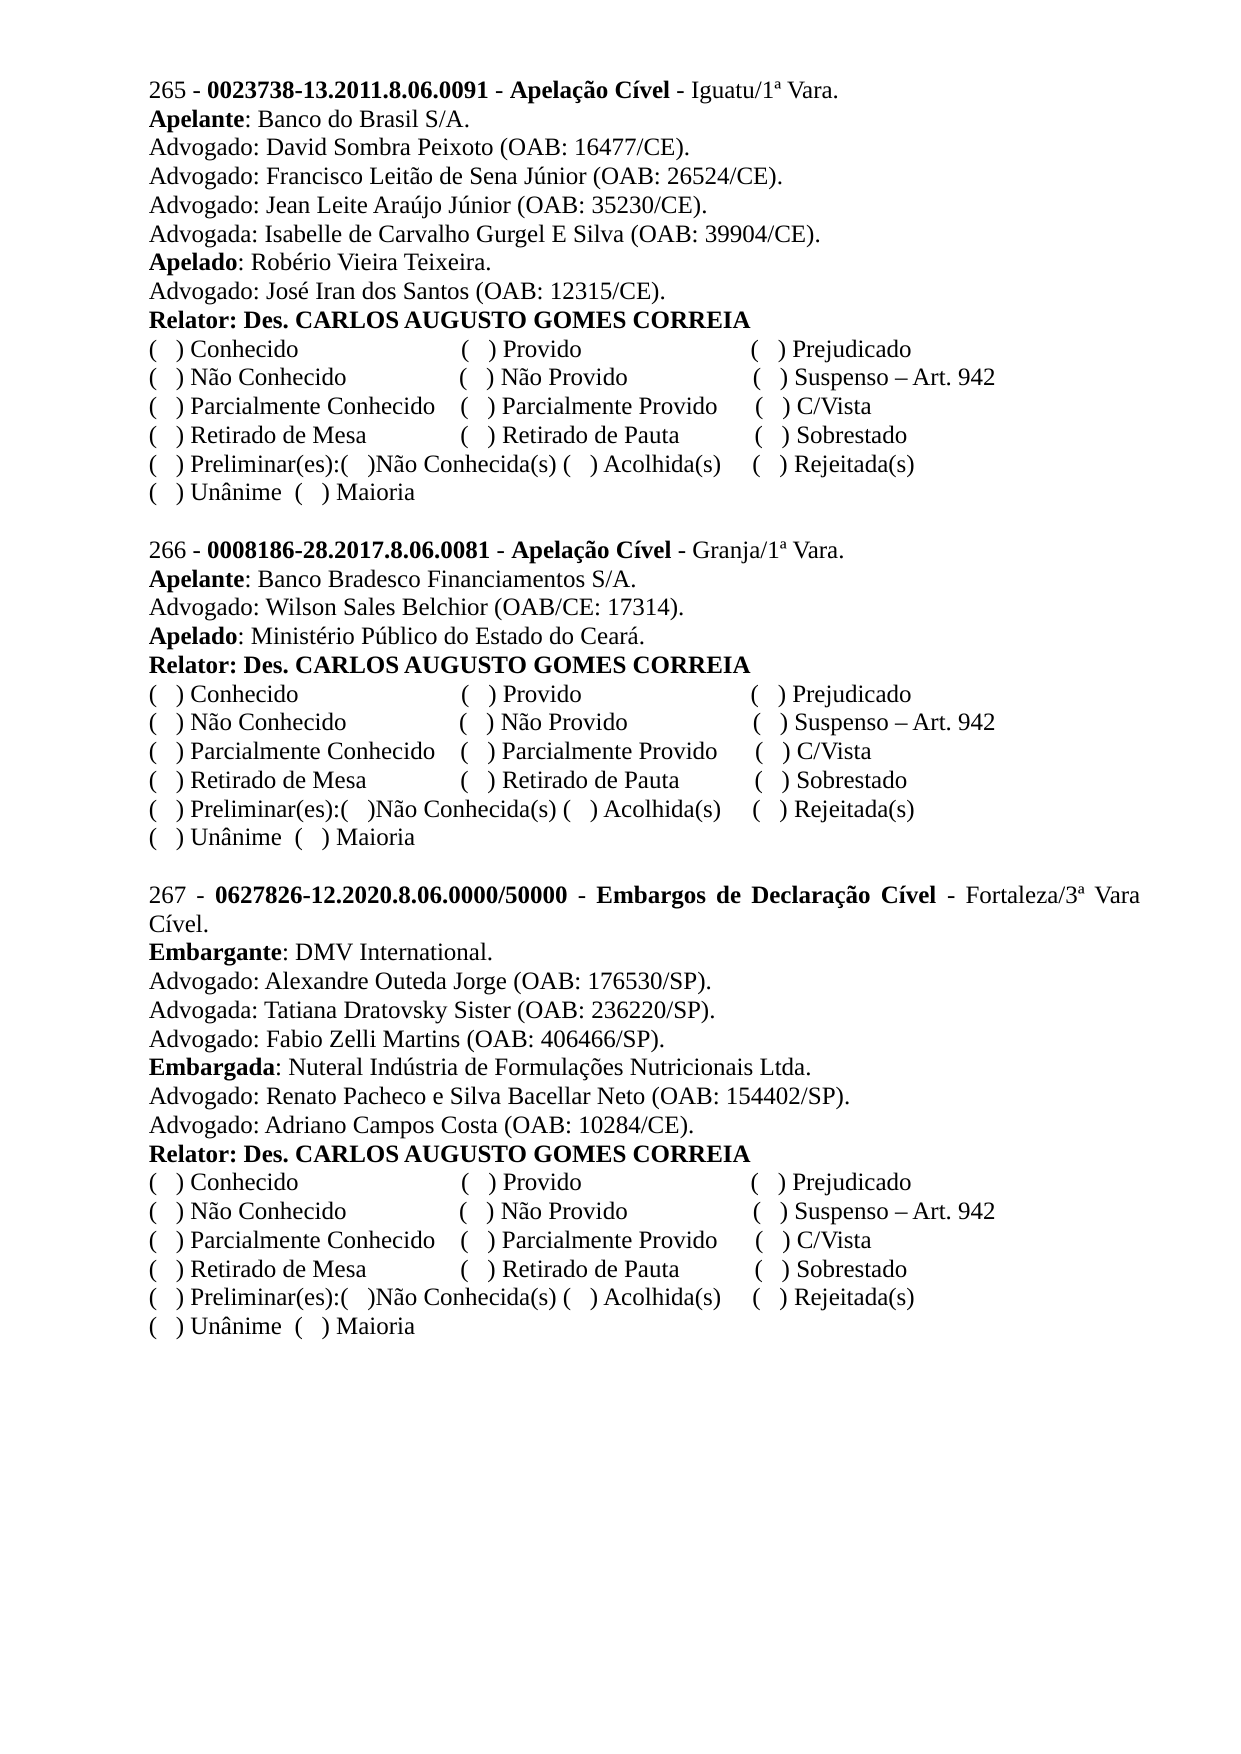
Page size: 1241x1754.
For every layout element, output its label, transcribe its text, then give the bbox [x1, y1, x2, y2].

text Apelante: Banco Bradesco Financiamentos S/A. [148, 564, 1141, 592]
text ( ) Unânime ( ) Maioria [148, 822, 1158, 851]
text 266 - 0008186-28.2017.8.06.0081 - Apelação Cível - Granja/1ª Vara. [148, 535, 1141, 564]
text ( ) Não Conhecido ( ) Não Provido ( ) Suspenso – Art. 942 [148, 362, 1158, 391]
text ( ) Não Conhecido ( ) Não Provido ( ) Suspenso – Art. 942 [148, 707, 1158, 736]
text ( ) Preliminar(es):( )Não Conhecida(s) ( ) Acolhida(s) ( ) Rejeitada(s) [148, 1282, 1158, 1311]
text ( ) Conhecido ( ) Provido ( ) Prejudicado [148, 1167, 1141, 1196]
text ( ) Preliminar(es):( )Não Conhecida(s) ( ) Acolhida(s) ( ) Rejeitada(s) [148, 794, 1158, 822]
text ( ) Retirado de Mesa ( ) Retirado de Pauta ( ) Sobrestado [148, 1254, 1158, 1282]
text Advogado: José Iran dos Santos (OAB: 12315/CE). [148, 276, 1141, 305]
text Relator: Des. CARLOS AUGUSTO GOMES CORREIA [148, 1139, 1141, 1167]
text Advogada: Isabelle de Carvalho Gurgel E Silva (OAB: 39904/CE). [148, 219, 1141, 247]
text Advogado: Francisco Leitão de Sena Júnior (OAB: 26524/CE). [148, 161, 1141, 190]
text 267 - 0627826-12.2020.8.06.0000/50000 - Embargos de Declaração Cível - Fortaleza/3ª Vara Cível. [148, 880, 1141, 937]
text Embargante: DMV International. [148, 937, 1141, 966]
text ( ) Conhecido ( ) Provido ( ) Prejudicado [148, 334, 1141, 362]
text Advogado: Renato Pacheco e Silva Bacellar Neto (OAB: 154402/SP). [148, 1081, 1141, 1110]
text Apelado: Robério Vieira Teixeira. [148, 247, 1141, 276]
text ( ) Parcialmente Conhecido ( ) Parcialmente Provido ( ) C/Vista [148, 391, 1158, 420]
text ( ) Parcialmente Conhecido ( ) Parcialmente Provido ( ) C/Vista [148, 736, 1158, 765]
text Apelante: Banco do Brasil S/A. [148, 104, 1141, 132]
text 265 - 0023738-13.2011.8.06.0091 - Apelação Cível - Iguatu/1ª Vara. [148, 75, 1141, 104]
text ( ) Preliminar(es):( )Não Conhecida(s) ( ) Acolhida(s) ( ) Rejeitada(s) [148, 449, 1158, 477]
text Apelado: Ministério Público do Estado do Ceará. [148, 621, 1141, 650]
text Advogado: Alexandre Outeda Jorge (OAB: 176530/SP). [148, 966, 1141, 995]
text Relator: Des. CARLOS AUGUSTO GOMES CORREIA [148, 305, 1141, 334]
text Advogado: Adriano Campos Costa (OAB: 10284/CE). [148, 1110, 1141, 1139]
text Embargada: Nuteral Indústria de Formulações Nutricionais Ltda. [148, 1052, 1141, 1081]
text Advogado: Wilson Sales Belchior (OAB/CE: 17314). [148, 592, 1141, 621]
text ( ) Retirado de Mesa ( ) Retirado de Pauta ( ) Sobrestado [148, 420, 1158, 449]
text Advogado: David Sombra Peixoto (OAB: 16477/CE). [148, 132, 1141, 161]
text ( ) Unânime ( ) Maioria [148, 477, 1158, 506]
text ( ) Conhecido ( ) Provido ( ) Prejudicado [148, 679, 1141, 707]
text Advogado: Fabio Zelli Martins (OAB: 406466/SP). [148, 1024, 1141, 1052]
text Relator: Des. CARLOS AUGUSTO GOMES CORREIA [148, 650, 1141, 679]
text Advogado: Jean Leite Araújo Júnior (OAB: 35230/CE). [148, 190, 1141, 219]
text ( ) Não Conhecido ( ) Não Provido ( ) Suspenso – Art. 942 [148, 1196, 1158, 1225]
text Advogada: Tatiana Dratovsky Sister (OAB: 236220/SP). [148, 995, 1141, 1024]
text ( ) Parcialmente Conhecido ( ) Parcialmente Provido ( ) C/Vista [148, 1225, 1158, 1254]
text ( ) Unânime ( ) Maioria [148, 1311, 1158, 1340]
text ( ) Retirado de Mesa ( ) Retirado de Pauta ( ) Sobrestado [148, 765, 1158, 794]
